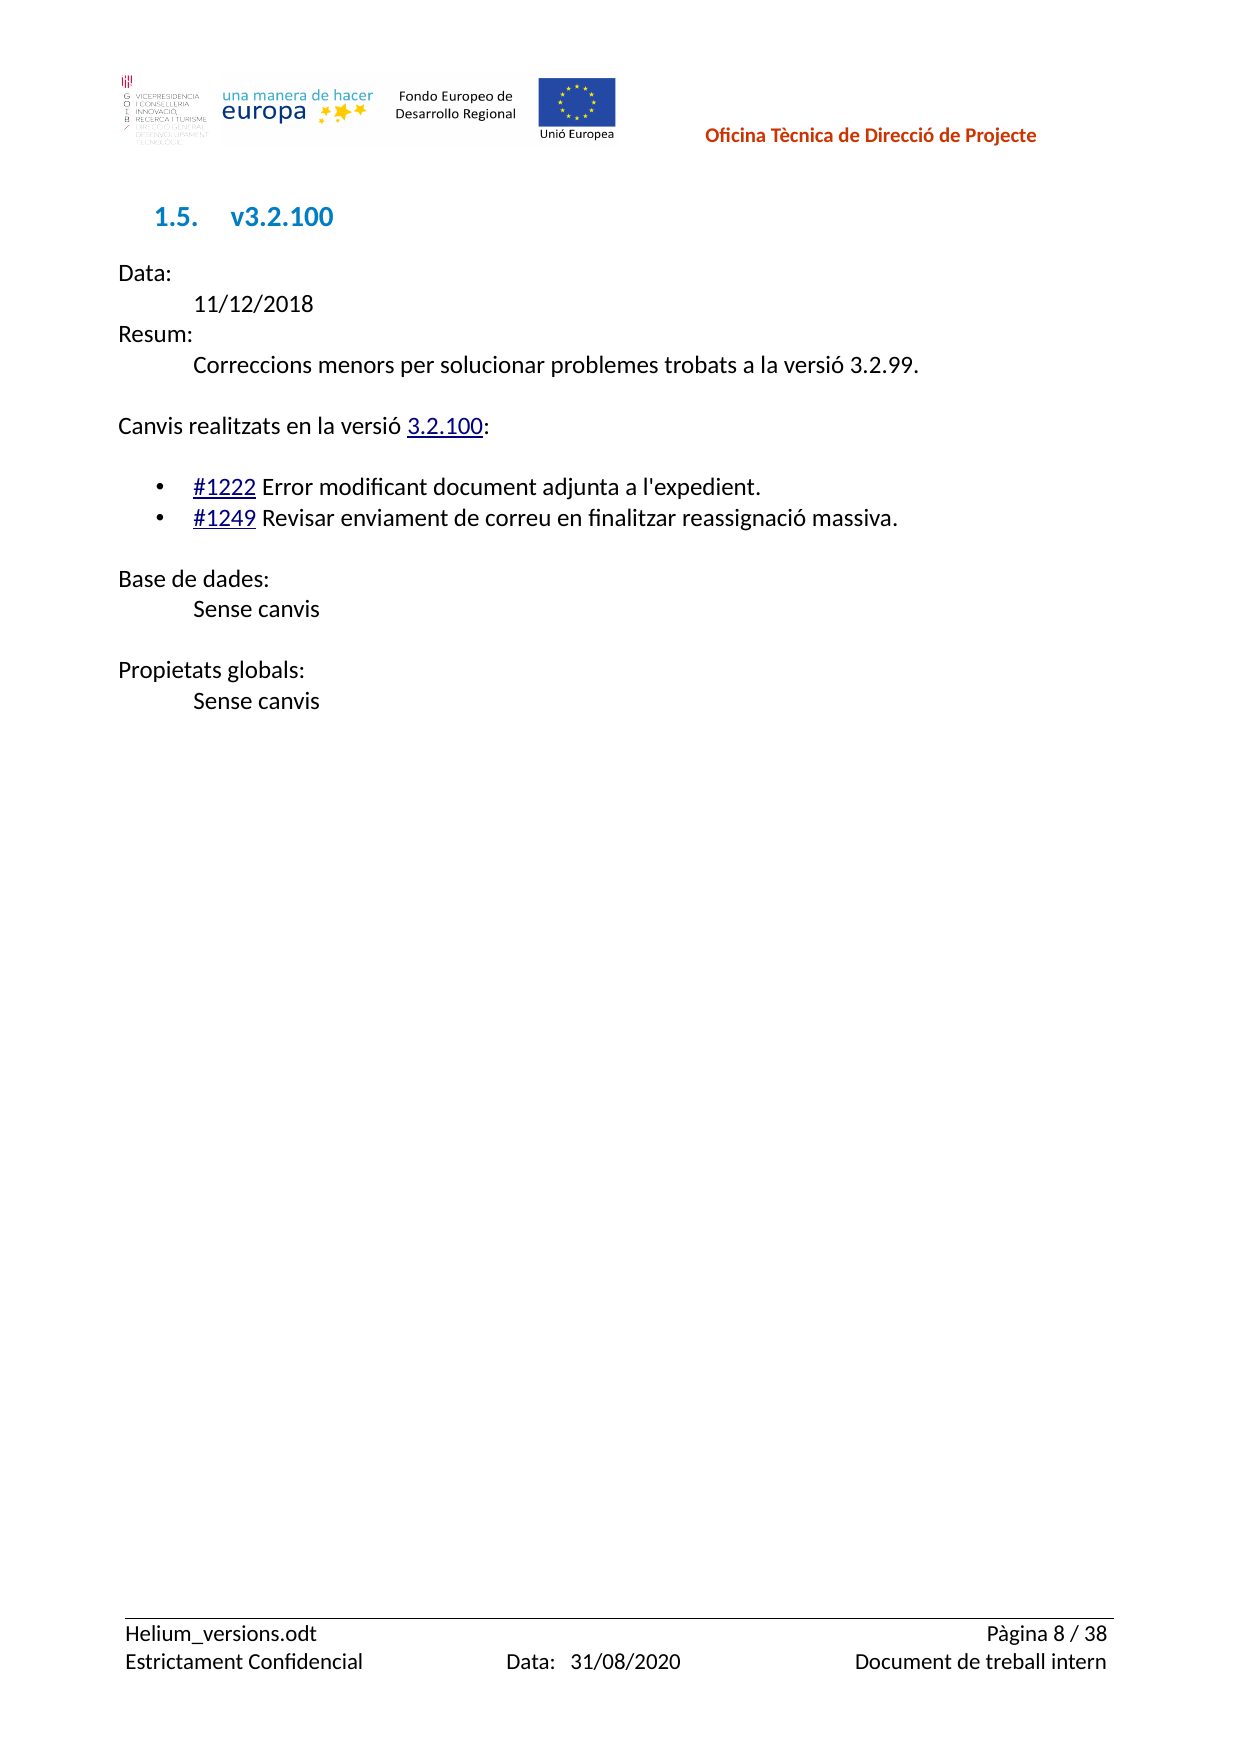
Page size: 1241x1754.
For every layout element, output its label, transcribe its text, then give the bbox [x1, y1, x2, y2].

text Base de dades: [118, 563, 1122, 593]
text Data: [118, 258, 1122, 288]
list #1222 Error modificant document adjunta a l'expedient. [156, 471, 1122, 502]
text Correccions menors per solucionar problemes trobats a la versió 3.2.99. [118, 349, 1122, 380]
list #1249 Revisar enviament de correu en finalitzar reassignació massiva. [156, 502, 1122, 532]
text Canvis realitzats en la versió 3.2.100: [118, 410, 1122, 441]
text Resum: [118, 319, 1122, 349]
text Sense canvis [118, 685, 1122, 715]
picture [118, 73, 213, 147]
text 11/12/2018 [118, 288, 1122, 319]
text Propietats globals: [118, 654, 1122, 685]
picture [219, 73, 621, 147]
subtitle v3.2.100 [153, 198, 1122, 234]
text Sense canvis [118, 593, 1122, 624]
